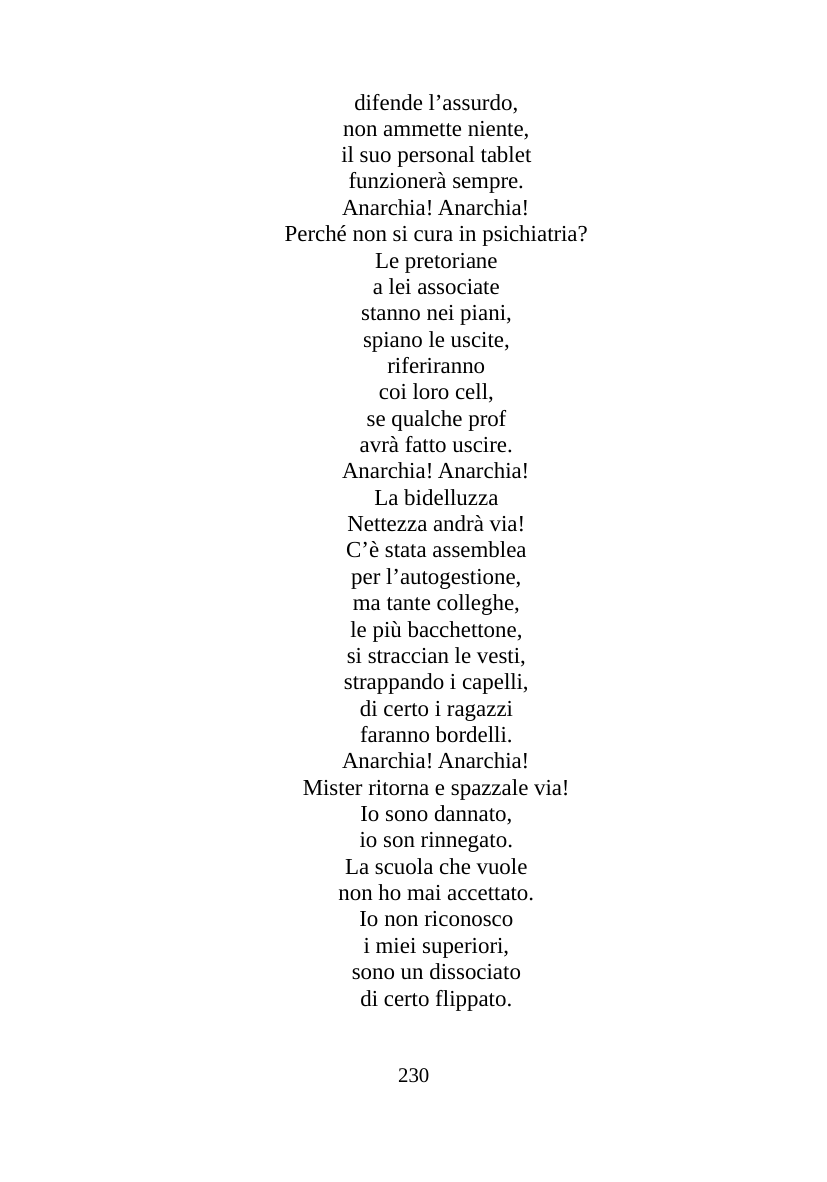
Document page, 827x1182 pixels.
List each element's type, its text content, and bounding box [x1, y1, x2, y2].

text riferiranno [88, 352, 738, 378]
text Mister ritorna e spazzale via! [88, 774, 738, 800]
text il suo personal tablet [88, 141, 738, 168]
text di certo flippato. [88, 984, 738, 1011]
text stanno nei piani, [88, 299, 738, 326]
text Anarchia! Anarchia! [88, 194, 738, 220]
text Anarchia! Anarchia! [88, 747, 738, 774]
text non ammette niente, [88, 115, 738, 141]
text io son rinnegato. [88, 826, 738, 853]
text La bidelluzza [88, 484, 738, 510]
text Io sono dannato, [88, 800, 738, 826]
text avrà fatto uscire. [88, 431, 738, 457]
text Io non riconosco [88, 906, 738, 932]
text i miei superiori, [88, 932, 738, 958]
text si straccian le vesti, [88, 642, 738, 668]
text per l’autogestione, [88, 563, 738, 589]
text Le pretoriane [88, 247, 738, 273]
text C’è stata assemblea [88, 537, 738, 563]
text sono un dissociato [88, 958, 738, 984]
text Nettezza andrà via! [88, 510, 738, 537]
text Perché non si cura in psichiatria? [88, 220, 738, 247]
text difende l’assurdo, [88, 88, 738, 115]
text non ho mai accettato. [88, 879, 738, 906]
text funzionerà sempre. [88, 168, 738, 194]
text coi loro cell, [88, 378, 738, 405]
text strappando i capelli, [88, 668, 738, 695]
text spiano le uscite, [88, 326, 738, 352]
text faranno bordelli. [88, 721, 738, 747]
text Anarchia! Anarchia! [88, 457, 738, 484]
text ma tante colleghe, [88, 589, 738, 616]
text di certo i ragazzi [88, 695, 738, 721]
text se qualche prof [88, 405, 738, 431]
text a lei associate [88, 273, 738, 299]
text le più bacchettone, [88, 616, 738, 642]
text La scuola che vuole [88, 853, 738, 879]
